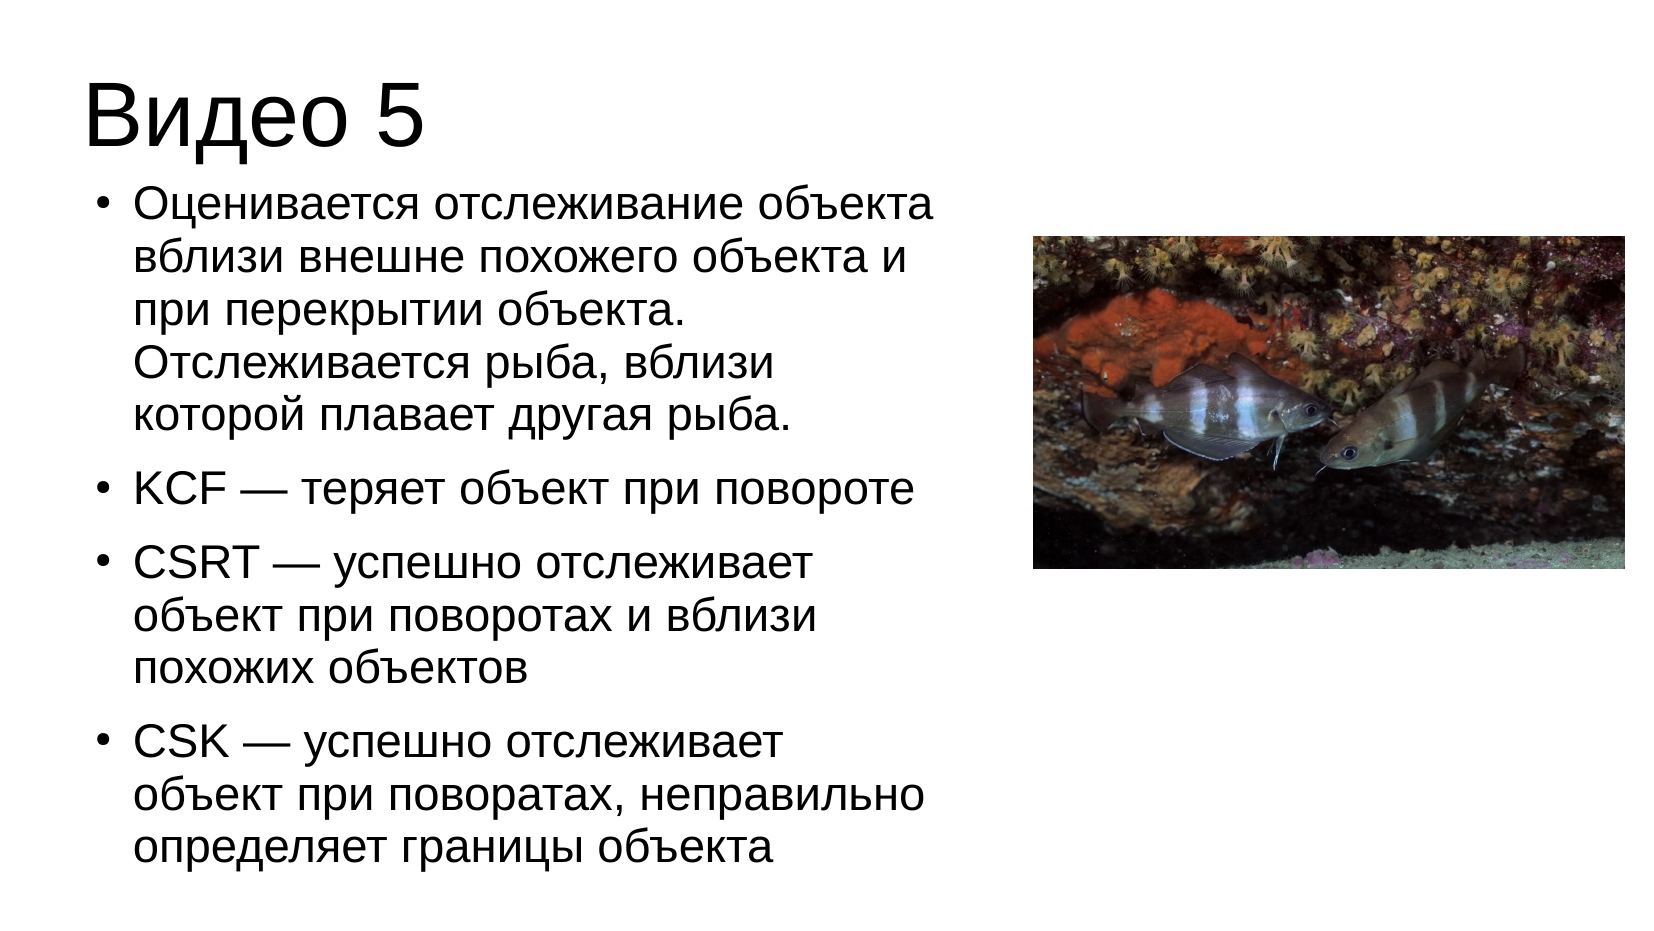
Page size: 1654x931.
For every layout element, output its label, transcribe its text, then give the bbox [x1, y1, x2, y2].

list Оценивается отслеживание объекта вблизи внешне похожего объекта и при перекрытии объекта. Отслеживается рыба, вблизи которой плавает другая рыба. KCF — теряет объект при повороте CSRT — успешно отслеживает объект при поворотах и вблизи похожих объектов CSK — успешно отслеживает объект при поворатах, неправильно определяет границы объекта [82, 177, 945, 916]
picture [1033, 236, 1625, 569]
title Видео 5 [82, 37, 1571, 193]
